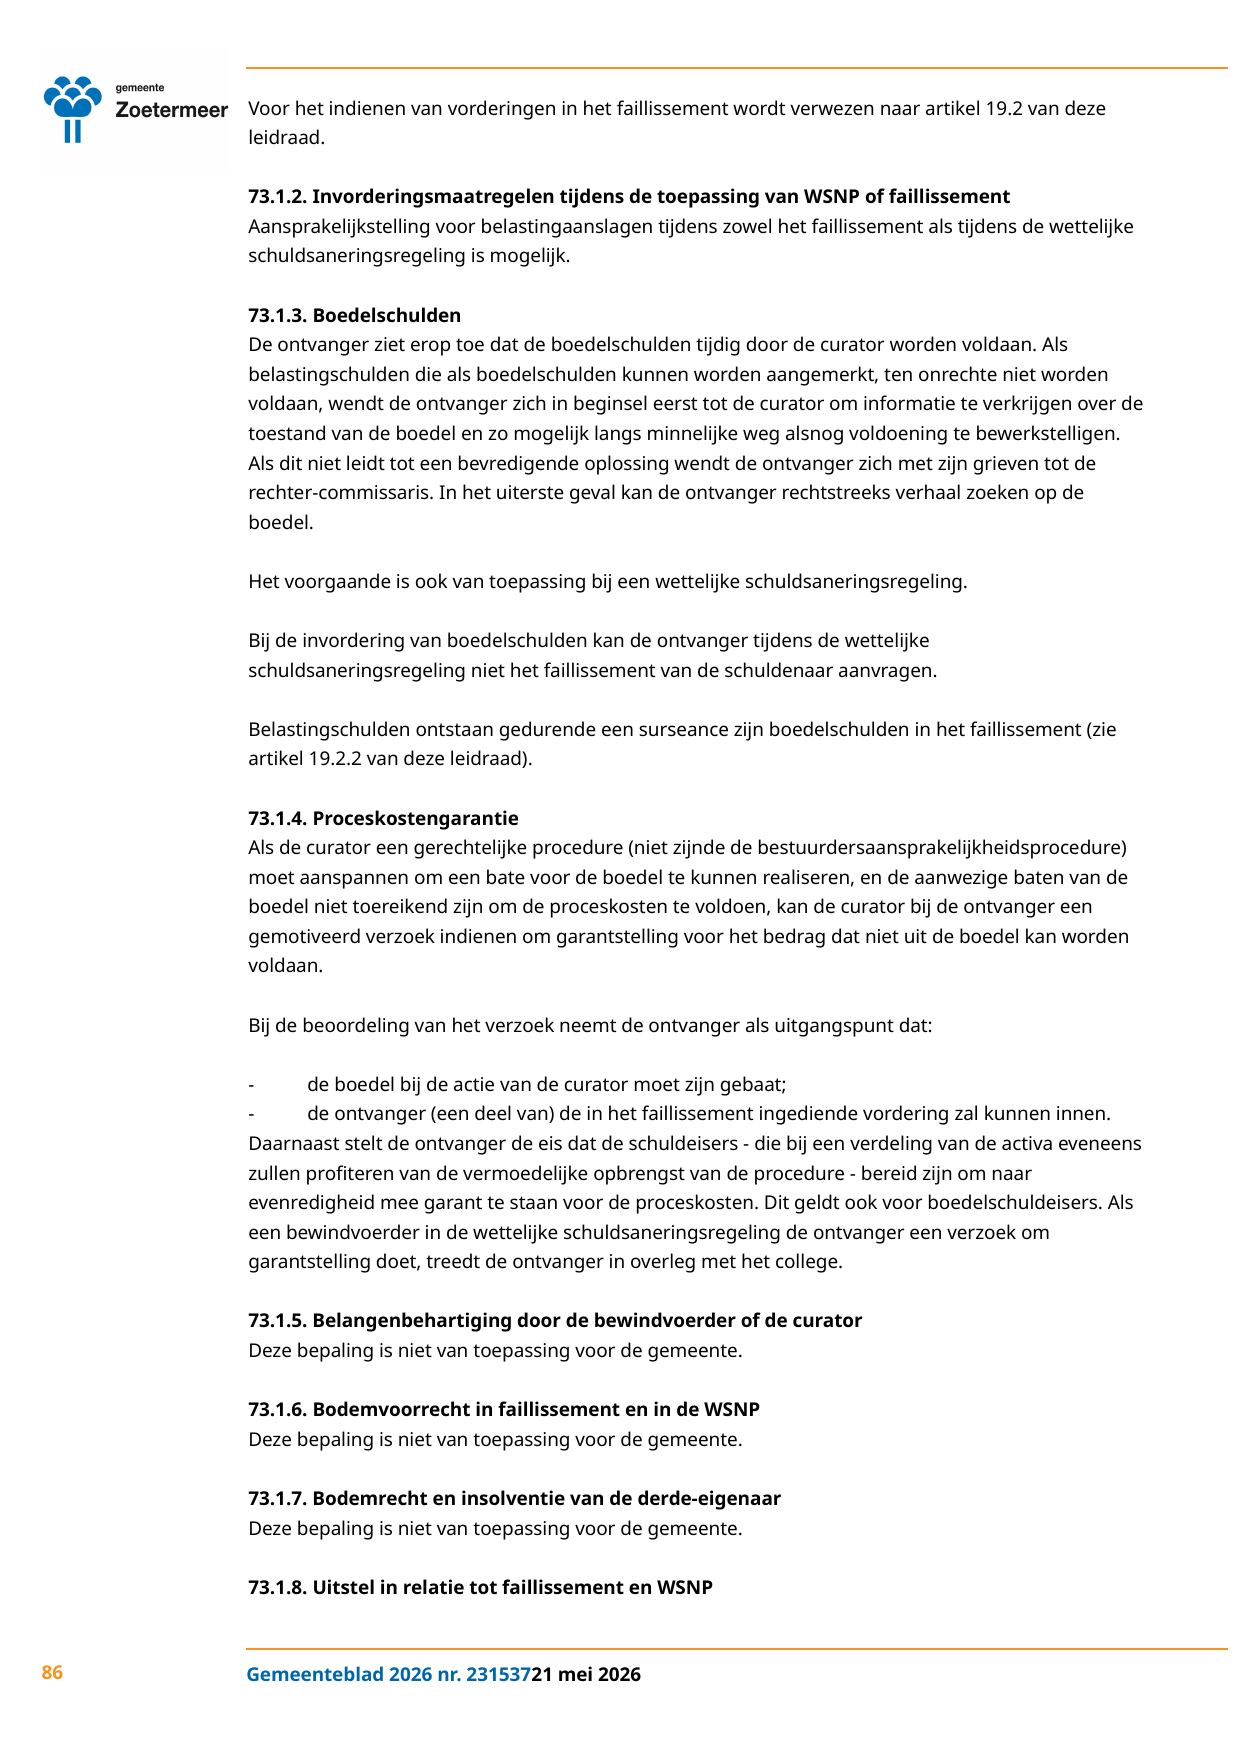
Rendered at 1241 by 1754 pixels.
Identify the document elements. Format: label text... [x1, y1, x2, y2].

text Deze bepaling is niet van toepassing voor de gemeente. [248, 1515, 1152, 1541]
text 73.1.5. Belangenbehartiging door de bewindvoerder of de curator [248, 1308, 1152, 1333]
picture [41, 47, 231, 172]
text Deze bepaling is niet van toepassing voor de gemeente. [248, 1426, 1152, 1452]
text 73.1.2. Invorderingsmaatregelen tijdens de toepassing van WSNP of faillissement [248, 183, 1152, 209]
text Het voorgaande is ook van toepassing bij een wettelijke schuldsaneringsregeling. [248, 568, 1152, 594]
text Als de curator een gerechtelijke procedure (niet zijnde de bestuurdersaansprakelijkheidsprocedure) moet aanspannen om een bate voor de boedel te kunnen realiseren, en de aanwezige baten van de boedel niet toereikend zijn om de proceskosten te voldoen, kan de curator bij de ontvanger een gemotiveerd verzoek indienen om garantstelling voor het bedrag dat niet uit de boedel kan worden voldaan. [248, 834, 1152, 978]
text 73.1.6. Bodemvoorrecht in faillissement en in de WSNP [248, 1396, 1152, 1422]
text De ontvanger ziet erop toe dat de boedelschulden tijdig door de curator worden voldaan. Als belastingschulden die als boedelschulden kunnen worden aangemerkt, ten onrechte niet worden voldaan, wendt de ontvanger zich in beginsel eerst tot de curator om informatie te verkrijgen over de toestand van de boedel en zo mogelijk langs minnelijke weg alsnog voldoening te bewerkstelligen. Als dit niet leidt tot een bevredigende oplossing wendt de ontvanger zich met zijn grieven tot de rechter-commissaris. In het uiterste geval kan de ontvanger rechtstreeks verhaal zoeken op de boedel. [248, 331, 1152, 535]
text Aansprakelijkstelling voor belastingaanslagen tijdens zowel het faillissement als tijdens de wettelijke schuldsaneringsregeling is mogelijk. [248, 213, 1152, 268]
text Daarnaast stelt de ontvanger de eis dat de schuldeisers - die bij een verdeling van de activa eveneens zullen profiteren van de vermoedelijke opbrengst van de procedure - bereid zijn om naar evenredigheid mee garant te staan voor de proceskosten. Dit geldt ook voor boedelschuldeisers. Als een bewindvoerder in de wettelijke schuldsaneringsregeling de ontvanger een verzoek om garantstelling doet, treedt de ontvanger in overleg met het college. [248, 1130, 1152, 1274]
text 73.1.8. Uitstel in relatie tot faillissement en WSNP [248, 1574, 1152, 1600]
text 73.1.3. Boedelschulden [248, 302, 1152, 328]
list de ontvanger (een deel van) de in het faillissement ingediende vordering zal kunnen innen. [248, 1101, 1152, 1126]
text Bij de beoordeling van het verzoek neemt de ontvanger als uitgangspunt dat: [248, 1012, 1152, 1038]
text Deze bepaling is niet van toepassing voor de gemeente. [248, 1337, 1152, 1363]
text Bij de invordering van boedelschulden kan de ontvanger tijdens de wettelijke schuldsaneringsregeling niet het faillissement van de schuldenaar aanvragen. [248, 627, 1152, 683]
text 73.1.4. Proceskostengarantie [248, 805, 1152, 831]
text Voor het indienen van vorderingen in het faillissement wordt verwezen naar artikel 19.2 van deze leidraad. [248, 95, 1152, 150]
list de boedel bij de actie van de curator moet zijn gebaat; [248, 1071, 1152, 1097]
text Belastingschulden ontstaan gedurende een surseance zijn boedelschulden in het faillissement (zie artikel 19.2.2 van deze leidraad). [248, 716, 1152, 771]
text 73.1.7. Bodemrecht en insolventie van de derde-eigenaar [248, 1485, 1152, 1511]
